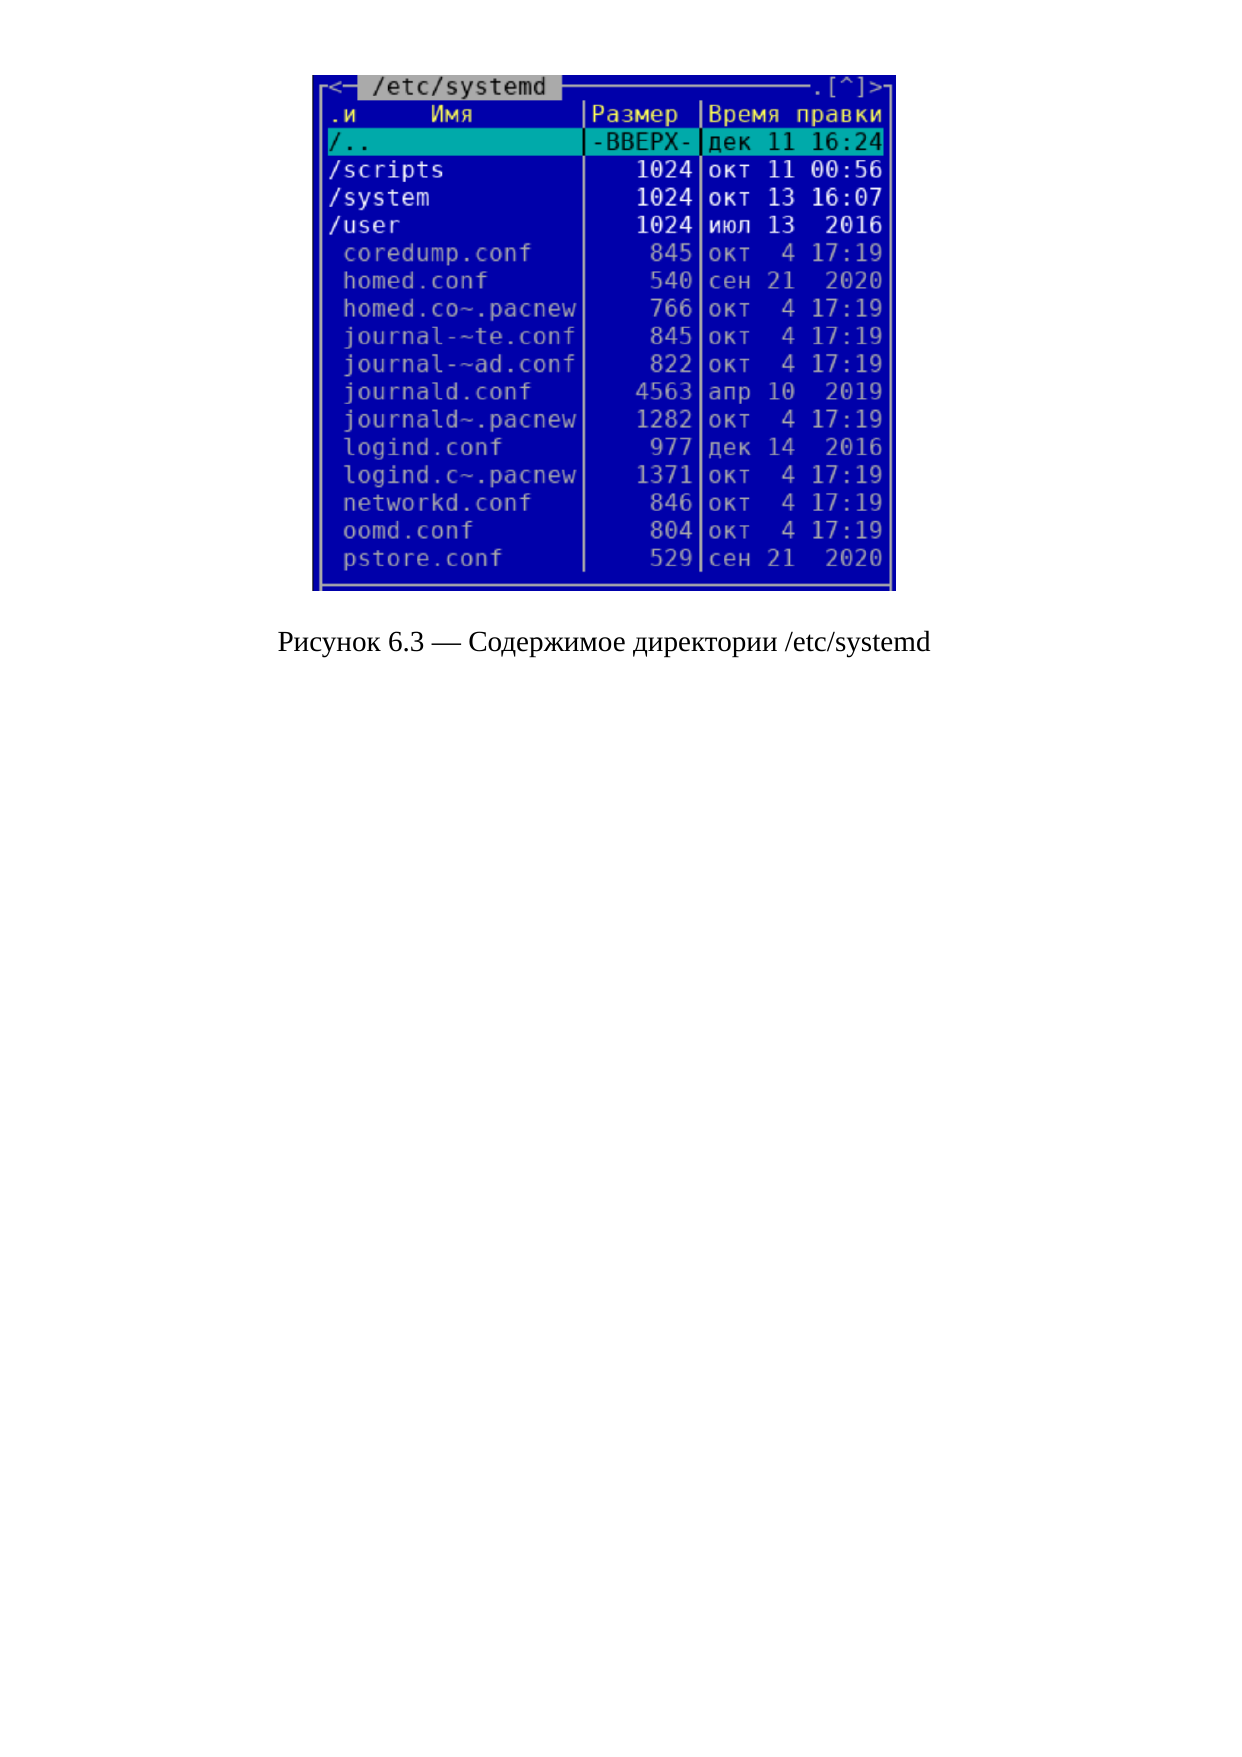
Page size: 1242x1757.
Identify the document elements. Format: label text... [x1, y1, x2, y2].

text Рисунок 6.3 — Содержимое директории /etc/systemd [102, 624, 1106, 658]
picture [312, 75, 896, 591]
